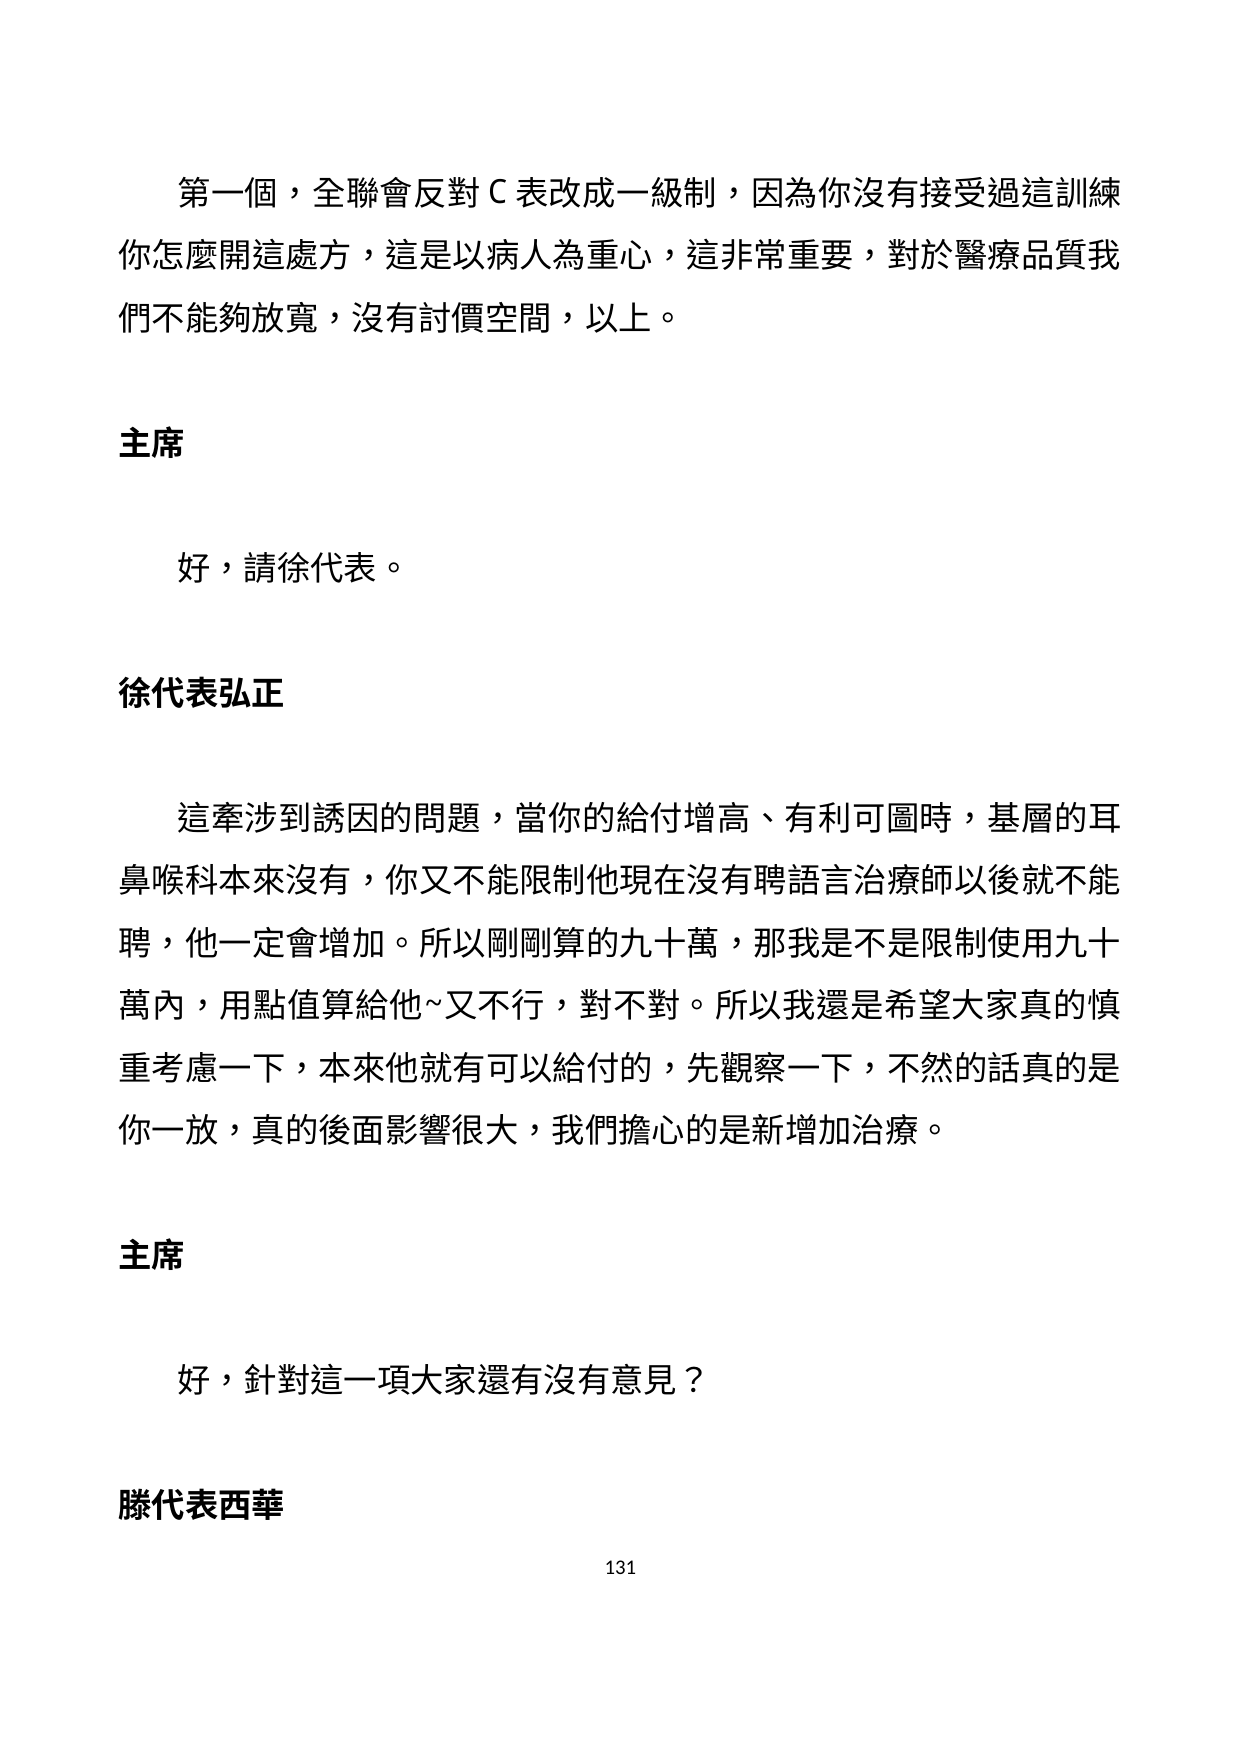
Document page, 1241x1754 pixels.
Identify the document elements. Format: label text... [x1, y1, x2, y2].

text 好，請徐代表。 [118, 524, 1122, 586]
text 徐代表弘正 [118, 649, 1122, 711]
text 主席 [118, 399, 1122, 461]
text 好，針對這一項大家還有沒有意見？ [118, 1336, 1122, 1399]
text 這牽涉到誘因的問題，當你的給付增高、有利可圖時，基層的耳鼻喉科本來沒有，你又不能限制他現在沒有聘語言治療師以後就不能聘，他一定會增加。所以剛剛算的九十萬，那我是不是限制使用九十萬內，用點值算給他~又不行，對不對。所以我還是希望大家真的慎重考慮一下，本來他就有可以給付的，先觀察一下，不然的話真的是你一放，真的後面影響很大，我們擔心的是新增加治療。 [118, 774, 1122, 1149]
text 滕代表西華 [118, 1461, 1122, 1524]
text 主席 [118, 1211, 1122, 1274]
text 第一個，全聯會反對C表改成一級制，因為你沒有接受過這訓練你怎麼開這處方，這是以病人為重心，這非常重要，對於醫療品質我們不能夠放寬，沒有討價空間，以上。 [118, 149, 1122, 336]
